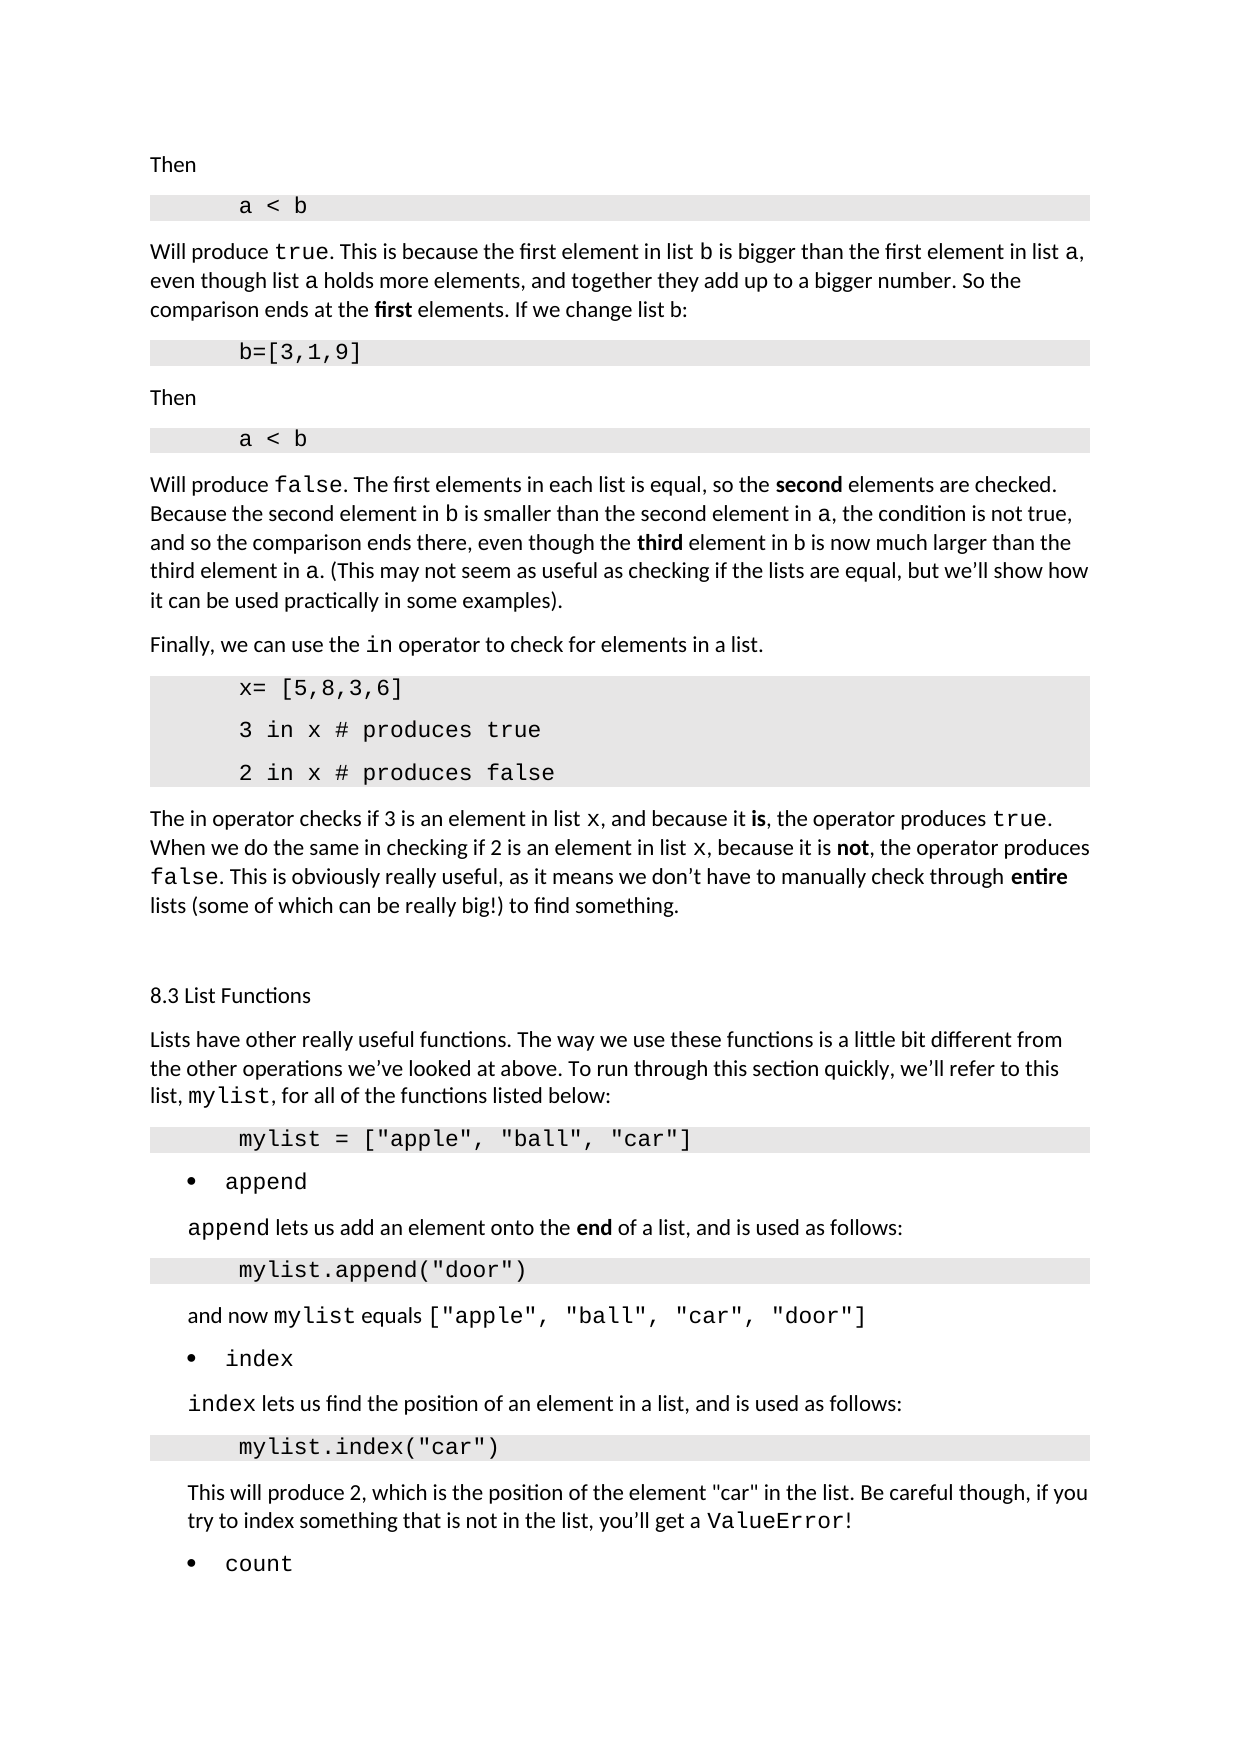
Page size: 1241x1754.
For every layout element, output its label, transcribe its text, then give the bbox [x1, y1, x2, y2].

text mylist = ["apple", "ball", "car"] [150, 1127, 1090, 1153]
text This will produce 2, which is the position of the element "car" in the list. Be careful though, if you try to index something that is not in the list, you’ll get a ValueError! [187, 1478, 1090, 1535]
text and now mylist equals ["apple", "ball", "car", "door"] [187, 1301, 1090, 1330]
list index [187, 1347, 1090, 1373]
text a < b [150, 195, 1090, 221]
text mylist.index("car") [150, 1435, 1090, 1461]
text Then [150, 150, 1090, 178]
text The in operator checks if 3 is an element in list x, and because it is, the operator produces true. When we do the same in checking if 2 is an element in list x, because it is not, the operator produces false. This is obviously really useful, as it means we don’t have to manually check through entire lists (some of which can be really big!) to find something. [150, 804, 1090, 919]
text 3 in x # produces true [150, 719, 1090, 745]
text Will produce false. The first elements in each list is equal, so the second elements are checked. Because the second element in b is smaller than the second element in a, the condition is not true, and so the comparison ends there, even though the third element in b is now much larger than the third element in a. (This may not seem as useful as checking if the lists are equal, but we’ll show how it can be used practically in some examples). [150, 470, 1090, 614]
text append lets us add an element onto the end of a list, and is used as follows: [187, 1213, 1090, 1242]
text Finally, we can use the in operator to check for elements in a list. [150, 630, 1090, 659]
text x= [5,8,3,6] [150, 676, 1090, 702]
text Then [150, 383, 1090, 411]
list count [187, 1552, 1090, 1578]
text mylist.append("door") [150, 1258, 1090, 1284]
text 8.3 List Functions [150, 981, 1090, 1009]
list append [187, 1170, 1090, 1196]
text b=[3,1,9] [150, 340, 1090, 366]
text index lets us find the position of an element in a list, and is used as follows: [187, 1389, 1090, 1419]
text Lists have other really useful functions. The way we use these functions is a little bit different from the other operations we’ve looked at above. To run through this section quickly, we’ll refer to this list, mylist, for all of the functions listed below: [150, 1026, 1090, 1111]
text Will produce true. This is because the first element in list b is bigger than the first element in list a, even though list a holds more elements, and together they add up to a bigger number. So the comparison ends at the first elements. If we change list b: [150, 237, 1090, 324]
text a < b [150, 428, 1090, 453]
text 2 in x # produces false [150, 761, 1090, 787]
